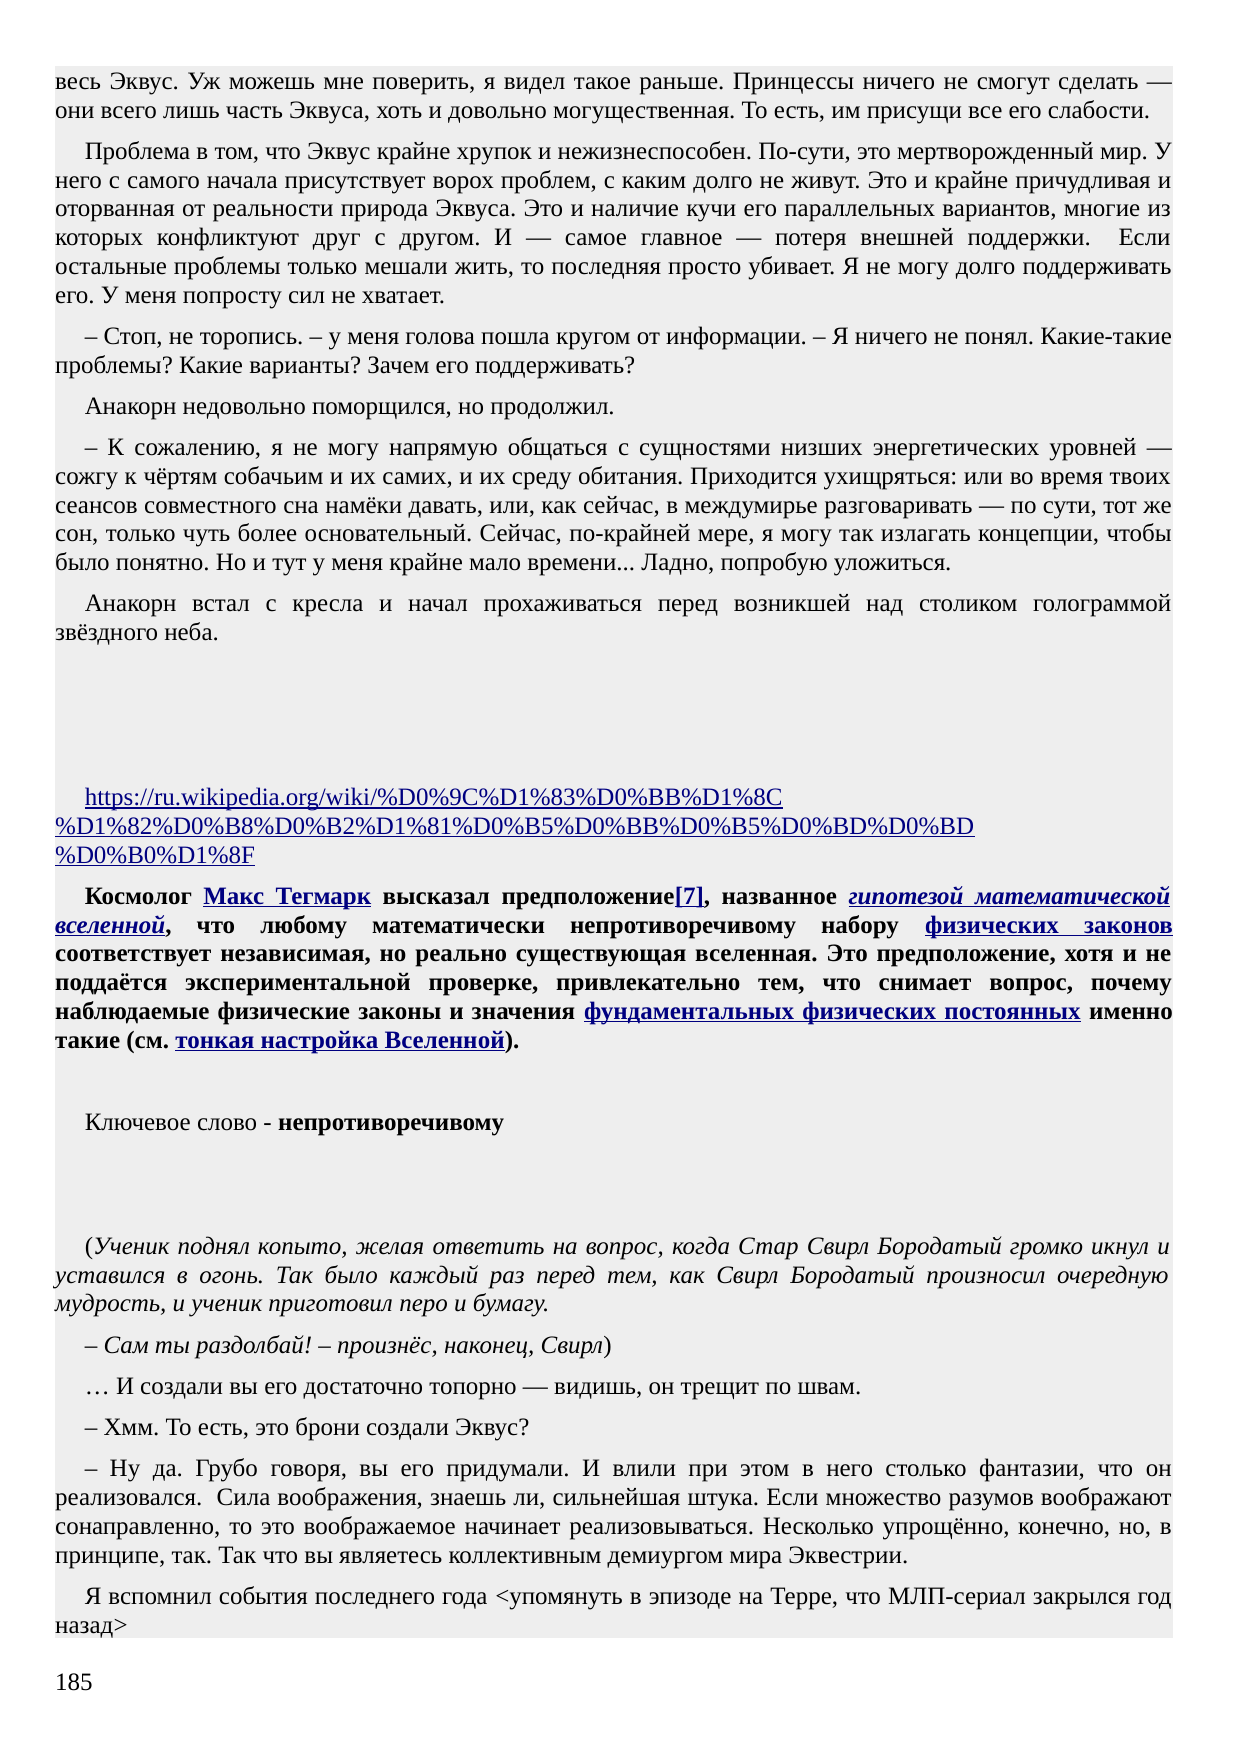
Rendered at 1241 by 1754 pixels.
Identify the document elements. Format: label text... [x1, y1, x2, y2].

text Я вспомнил события последнего года <упомянуть в эпизоде на Терре, что МЛП-сериал закрылся год назад> [55, 1581, 1173, 1638]
text … И создали вы его достаточно топорно — видишь, он трещит по швам. [55, 1371, 1173, 1400]
text https://ru.wikipedia.org/wiki/%D0%9C%D1%83%D0%BB%D1%8C%D1%82%D0%B8%D0%B2%D1%81%D0%B5%D0%BB%D0%B5%D0%BD%D0%BD%D0%B0%D1%8F [55, 782, 1173, 868]
text – Стоп, не торопись. – у меня голова пошла кругом от информации. – Я ничего не понял. Какие-такие проблемы? Какие варианты? Зачем его поддерживать? [55, 321, 1173, 378]
text (Ученик поднял копыто, желая ответить на вопрос, когда Стар Свирл Бородатый громко икнул и уставился в огонь. Так было каждый раз перед тем, как Свирл Бородатый произносил очередную мудрость, и ученик приготовил перо и бумагу. [55, 1231, 1173, 1317]
text Анакорн недовольно поморщился, но продолжил. [55, 391, 1173, 420]
text Проблема в том, что Эквус крайне хрупок и нежизнеспособен. По-сути, это мертворожденный мир. У него с самого начала присутствует ворох проблем, с каким долго не живут. Это и крайне причудливая и оторванная от реальности природа Эквуса. Это и наличие кучи его параллельных вариантов, многие из которых конфликтуют друг с другом. И — самое главное — потеря внешней поддержки. Если остальные проблемы только мешали жить, то последняя просто убивает. Я не могу долго поддерживать его. У меня попросту сил не хватает. [55, 136, 1173, 308]
text Ключевое слово - непротиворечивому [55, 1107, 1173, 1136]
text Анакорн встал с кресла и начал прохаживаться перед возникшей над столиком голограммой звёздного неба. [55, 588, 1173, 646]
text – Хмм. То есть, это брони создали Эквус? [55, 1412, 1173, 1441]
text – Ну да. Грубо говоря, вы его придумали. И влили при этом в него столько фантазии, что он реализовался. Сила воображения, знаешь ли, сильнейшая штука. Если множество разумов воображают сонаправленно, то это воображаемое начинает реализовываться. Несколько упрощённо, конечно, но, в принципе, так. Так что вы являетесь коллективным демиургом мира Эквестрии. [55, 1453, 1173, 1568]
text – К сожалению, я не могу напрямую общаться с сущностями низших энергетических уровней — сожгу к чёртям собачьим и их самих, и их среду обитания. Приходится ухищряться: или во время твоих сеансов совместного сна намёки давать, или, как сейчас, в междумирье разговаривать — по сути, тот же сон, только чуть более основательный. Сейчас, по-крайней мере, я могу так излагать концепции, чтобы было понятно. Но и тут у меня крайне мало времени... Ладно, попробую уложиться. [55, 432, 1173, 576]
text Космолог Макс Тегмарк высказал предположение[7], названное гипотезой математической вселенной, что любому математически непротиворечивому набору физических законов соответствует независимая, но реально существующая вселенная. Это предположение, хотя и не поддаётся экспериментальной проверке, привлекательно тем, что снимает вопрос, почему наблюдаемые физические законы и значения фундаментальных физических постоянных именно такие (см. тонкая настройка Вселенной). [55, 881, 1173, 1053]
text весь Эквус. Уж можешь мне поверить, я видел такое раньше. Принцессы ничего не смогут сделать — они всего лишь часть Эквуса, хоть и довольно могущественная. То есть, им присущи все его слабости. [55, 66, 1173, 123]
text – Сам ты раздолбай! – произнёс, наконец, Свирл) [55, 1330, 1173, 1358]
